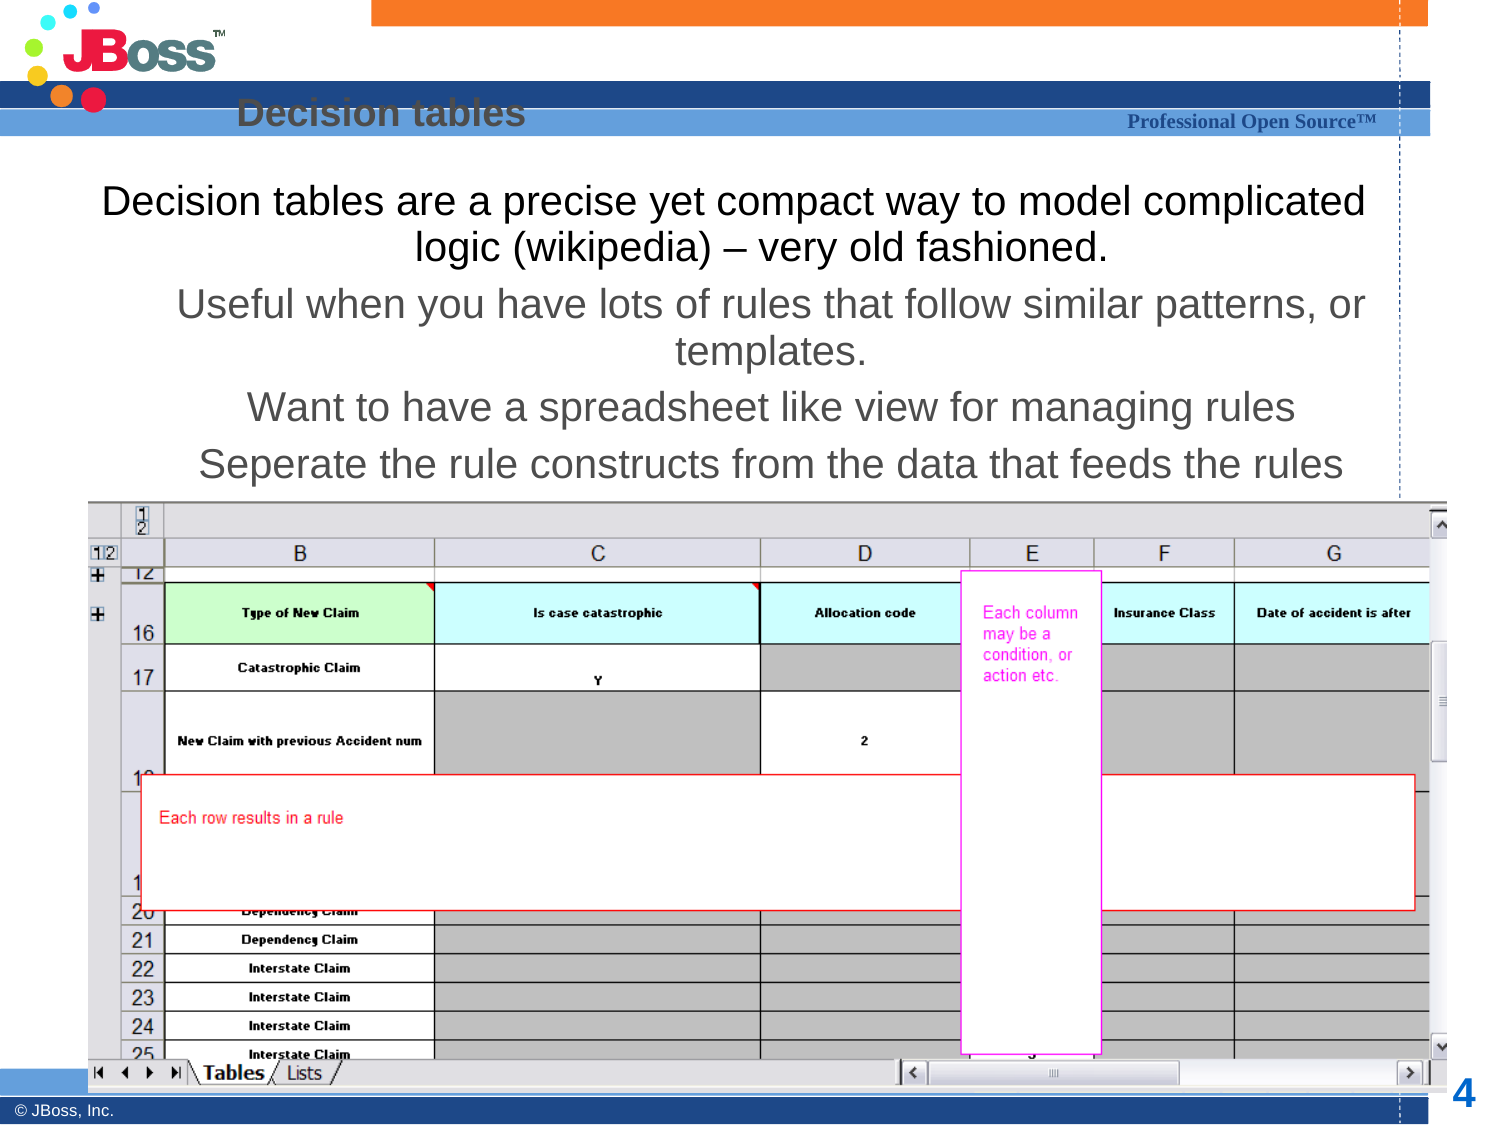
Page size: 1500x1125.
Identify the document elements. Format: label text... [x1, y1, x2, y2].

title Decision tables [236, 29, 1500, 196]
picture [88, 501, 1447, 1093]
subtitle Decision tables are a precise yet compact way to model complicated logic (wikipedia) – very old fashioned. Useful when you have lots of rules that follow similar patterns, or templates. Want to have a spreadsheet like view for managing rules Seperate the rule constructs from the data that feeds the rules [59, 152, 1409, 627]
